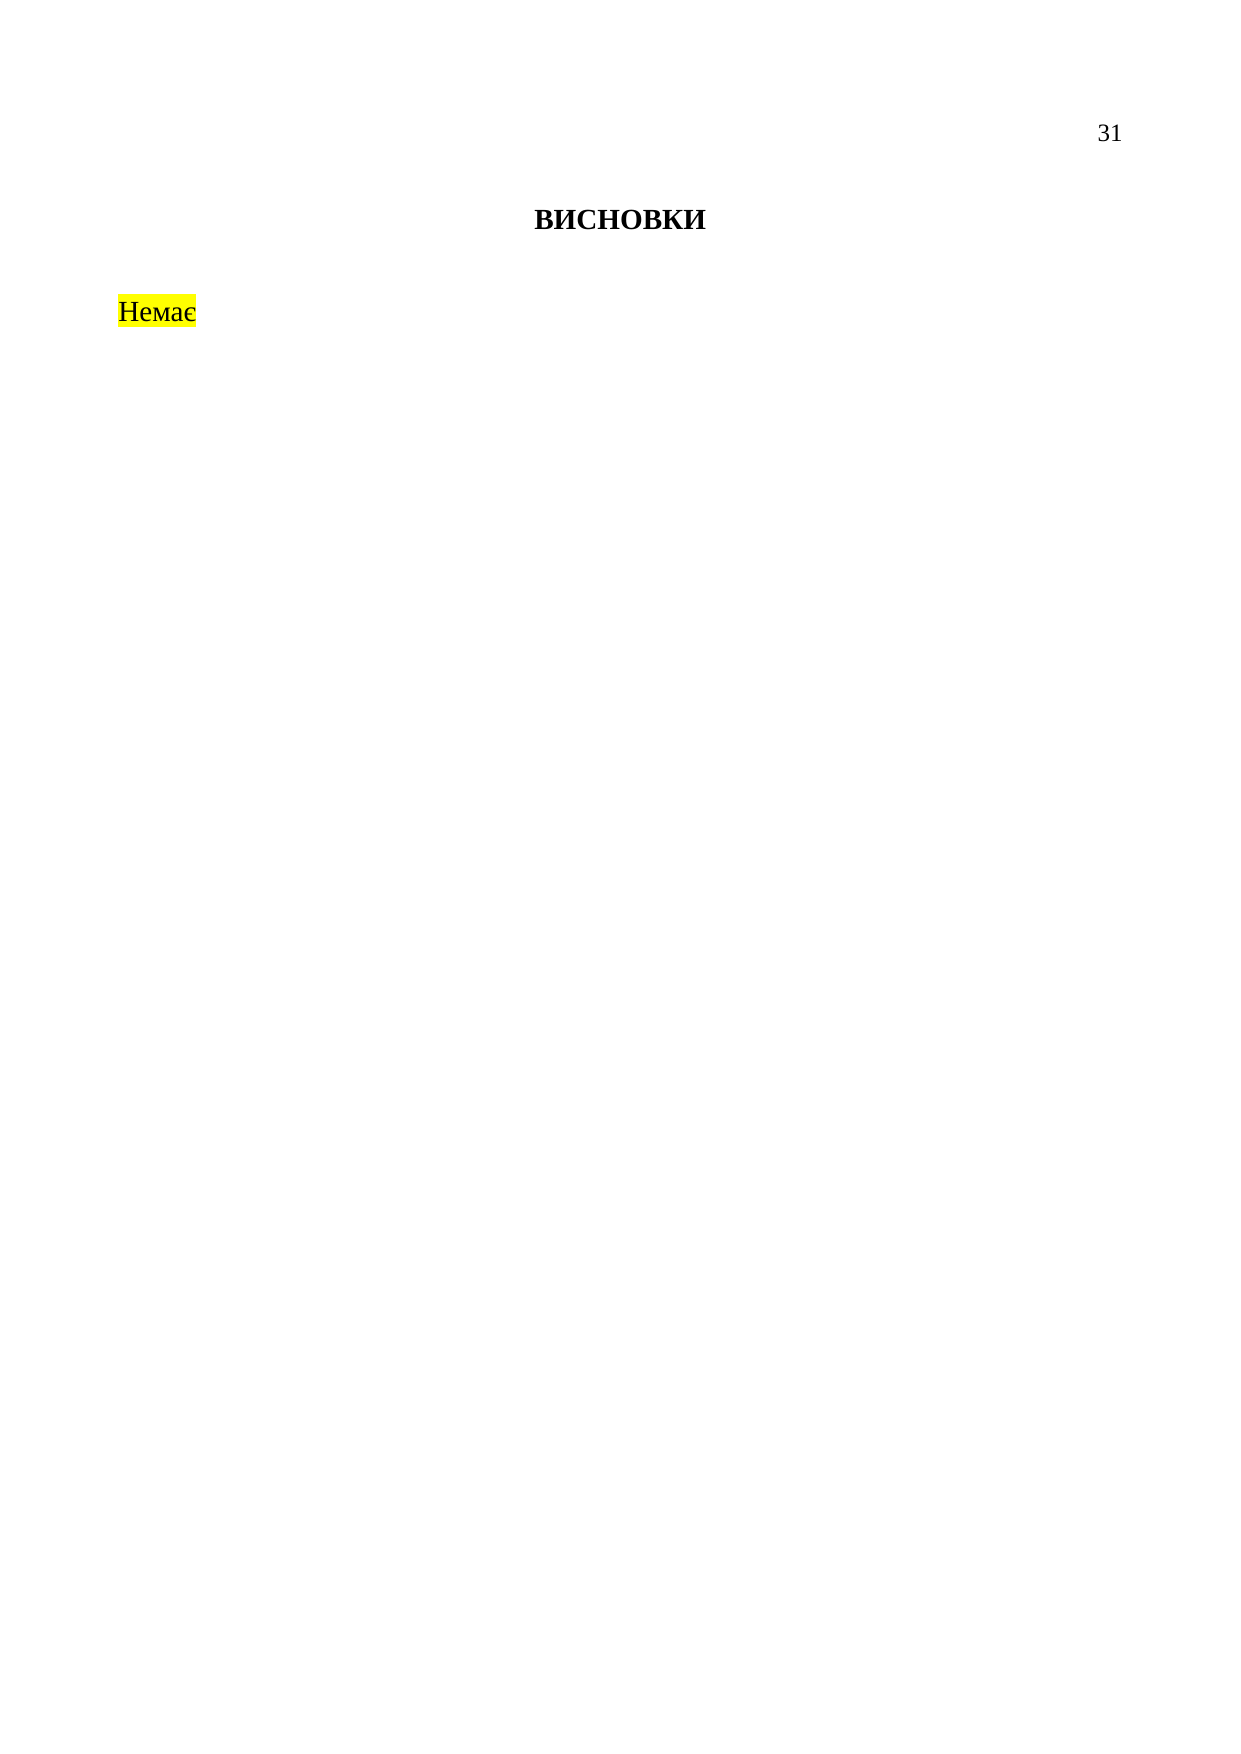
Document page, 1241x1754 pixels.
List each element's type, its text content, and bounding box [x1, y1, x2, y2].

text Немає [118, 294, 1122, 327]
subtitle ВИСНОВКИ [118, 202, 1122, 235]
